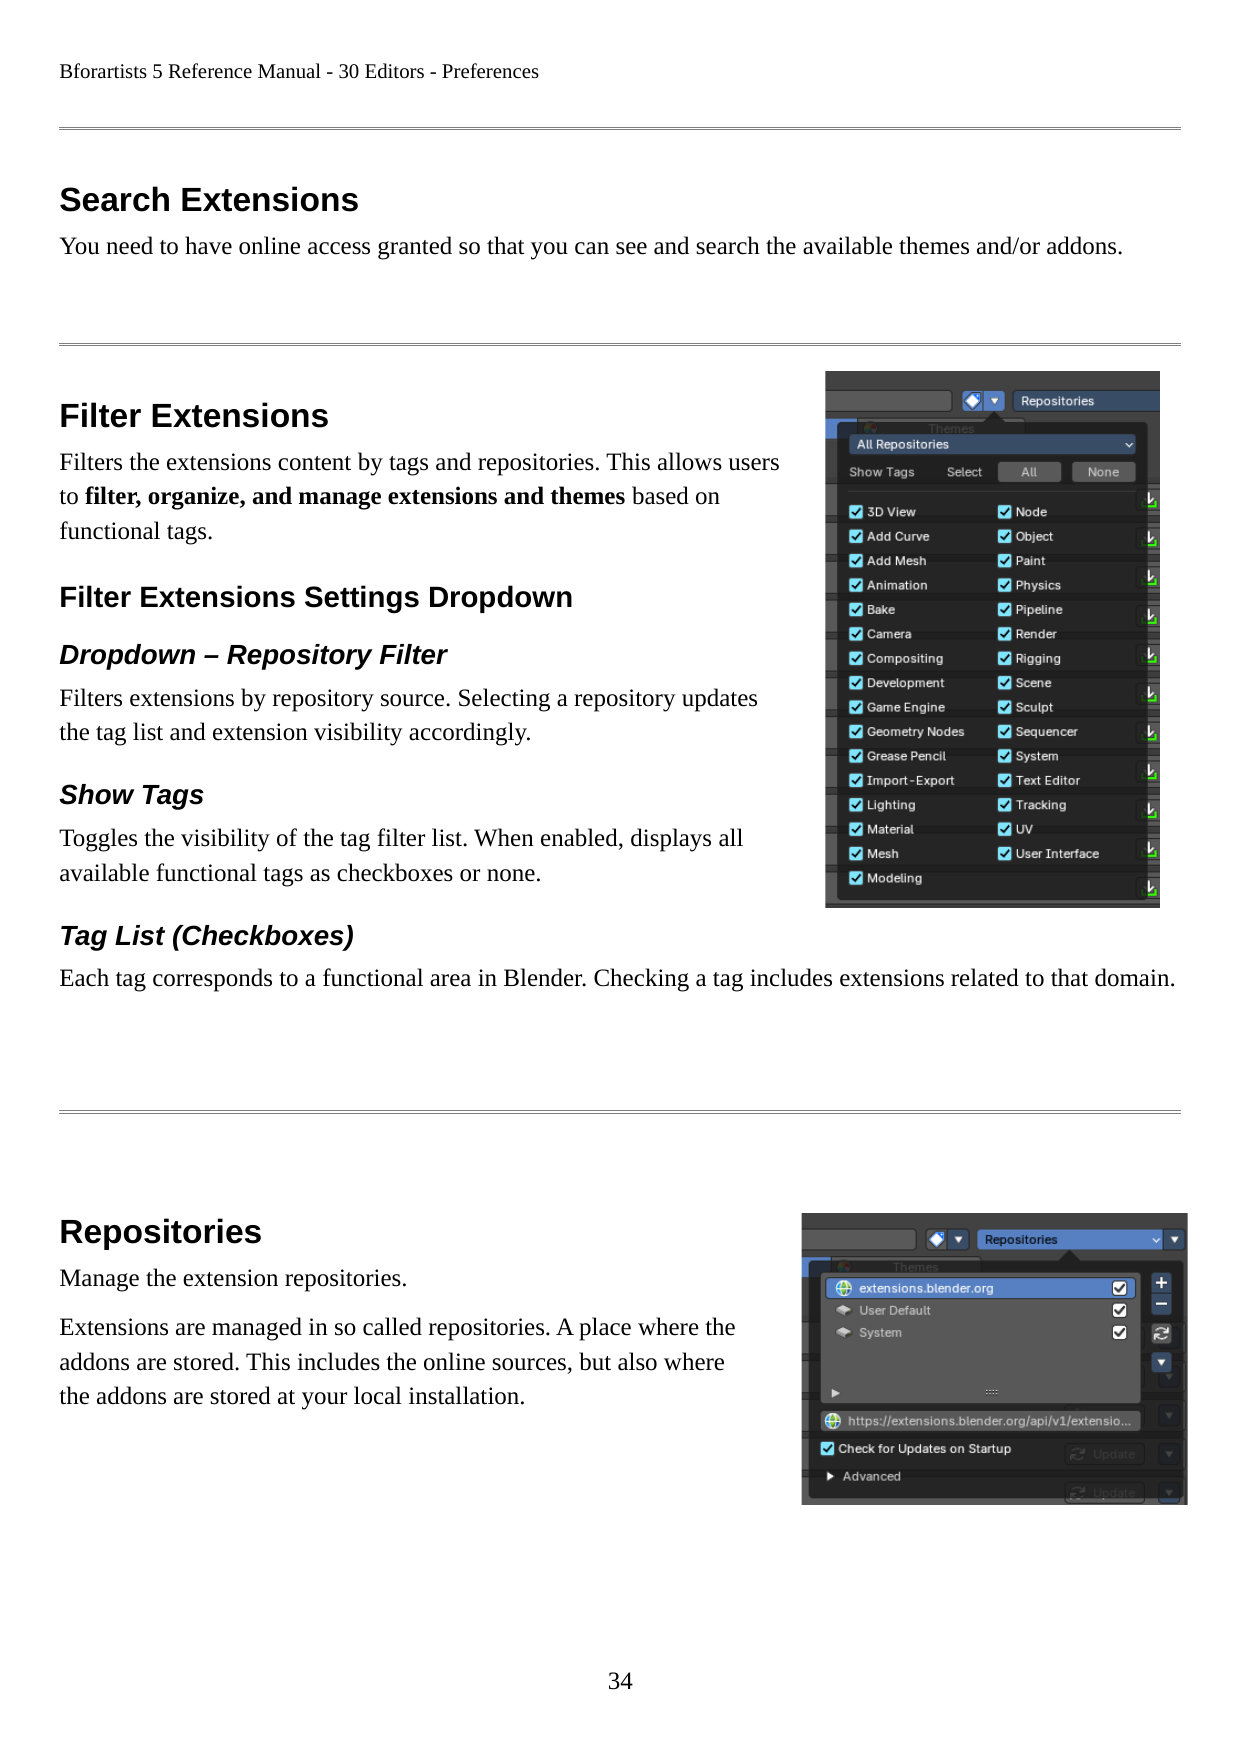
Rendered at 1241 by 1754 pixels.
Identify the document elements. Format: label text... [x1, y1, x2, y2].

text Filters extensions by repository source. Selecting a repository updates the tag list and extension visibility accordingly. [59, 683, 825, 746]
subtitle Filter Extensions [59, 396, 825, 434]
subtitle [1160, 779, 1181, 811]
text Filters the extensions content by tags and repositories. This allows users to filter, organize, and manage extensions and themes based on functional tags. [59, 447, 825, 545]
text Toggles the visibility of the tag filter list. When enabled, displays all available functional tags as checkboxes or none. [59, 823, 825, 886]
subtitle Dropdown – Repository Filter [59, 638, 825, 670]
subtitle [1160, 638, 1181, 670]
text Extensions are managed in so called repositories. A place where the addons are stored. This includes the online sources, but also where the addons are stored at your local installation. [59, 1312, 801, 1410]
subtitle Search Extensions [59, 179, 1181, 218]
picture [801, 1213, 1188, 1505]
picture [825, 371, 1160, 908]
subtitle Filter Extensions Settings Dropdown [59, 579, 825, 613]
text Manage the extension repositories. [59, 1263, 801, 1292]
subtitle Repositories [59, 1212, 1181, 1251]
text Each tag corresponds to a functional area in Blender. Checking a tag includes extensions related to that domain. [59, 963, 1181, 992]
subtitle [1160, 396, 1181, 434]
text You need to have online access granted so that you can see and search the available themes and/or addons. [59, 231, 1181, 259]
subtitle Show Tags [59, 779, 825, 811]
subtitle [1160, 579, 1181, 613]
subtitle Tag List (Checkboxes) [59, 919, 1181, 951]
